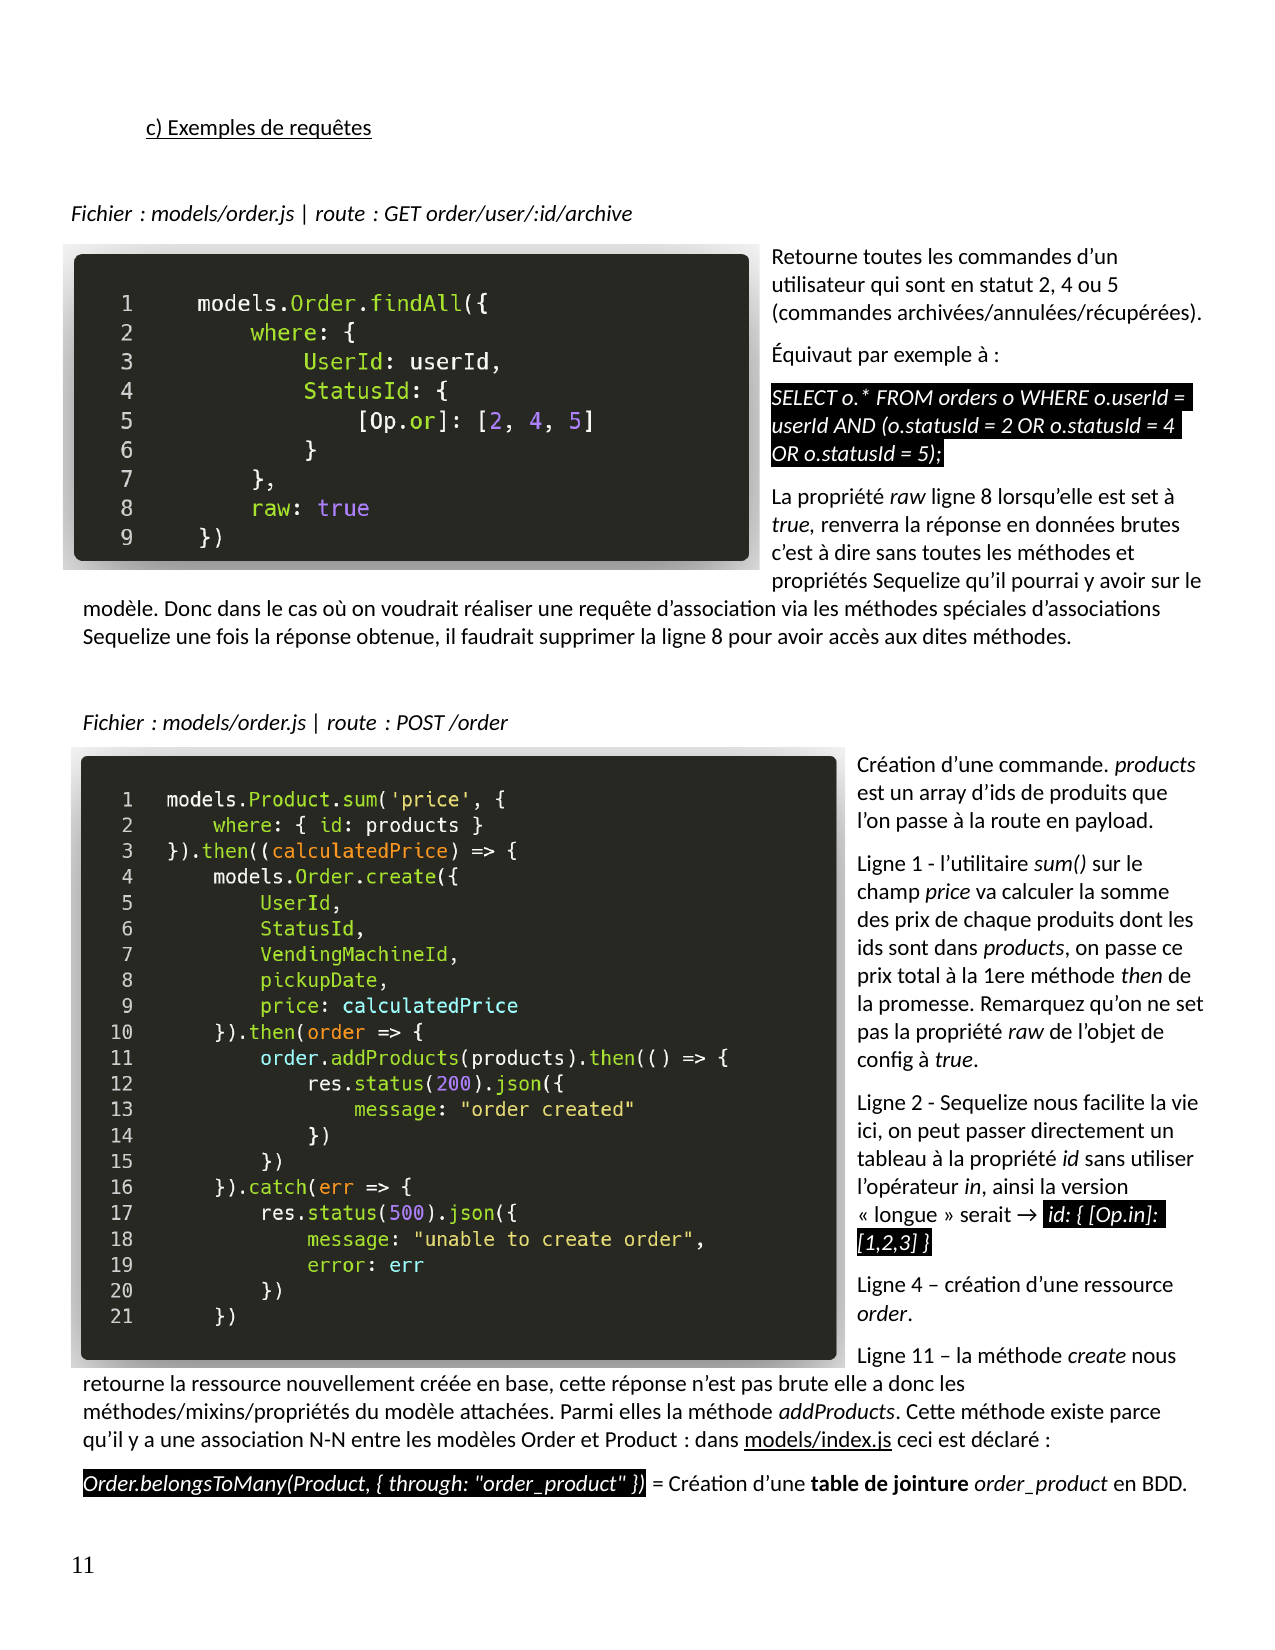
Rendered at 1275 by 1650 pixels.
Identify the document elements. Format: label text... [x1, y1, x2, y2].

text Fichier : models/order.js | route : GET order/user/:id/archive [71, 199, 1204, 227]
text Fichier : models/order.js | route : POST /order [83, 708, 1204, 736]
picture [62, 244, 760, 570]
text Order.belongsToMany(Product, { through: "order_product" }) = Création d’une table de jointure order_product en BDD. [83, 1468, 1204, 1497]
text La propriété raw ligne 8 lorsqu’elle est set à true, renverra la réponse en données brutes c’est à dire sans toutes les méthodes et propriétés Sequelize qu’il pourrai y avoir sur le modèle. Donc dans le cas où on voudrait réaliser une requête d’association via les méthodes spéciales d’associations Sequelize une fois la réponse obtenue, il faudrait supprimer la ligne 8 pour avoir accès aux dites méthodes. [83, 482, 1204, 650]
text Retourne toutes les commandes d’un utilisateur qui sont en statut 2, 4 ou 5 (commandes archivées/annulées/récupérées). [83, 242, 1204, 326]
text Équivaut par exemple à : [760, 341, 1204, 369]
text Ligne 2 - Sequelize nous facilite la vie ici, on peut passer directement un tableau à la propriété id sans utiliser l’opérateur in, ainsi la version « longue » serait → id: { [Op.in]: [1,2,3] } [846, 1088, 1204, 1256]
text Ligne 4 – création d’une ressource order. [846, 1271, 1204, 1327]
text SELECT o.* FROM orders o WHERE o.userId = userId AND (o.statusId = 2 OR o.statusId = 4 OR o.statusId = 5); [760, 383, 1204, 467]
picture [70, 747, 846, 1368]
text c) Exemples de requêtes [71, 113, 1204, 141]
text Ligne 11 – la méthode create nous retourne la ressource nouvellement créée en base, cette réponse n’est pas brute elle a donc les méthodes/mixins/propriétés du modèle attachées. Parmi elles la méthode addProducts. Cette méthode existe parce qu’il y a une association N-N entre les modèles Order et Product : dans models/index.js ceci est déclaré : [83, 1341, 1204, 1453]
text Création d’une commande. products est un array d’ids de produits que l’on passe à la route en payload. [846, 751, 1204, 834]
text Ligne 1 - l’utilitaire sum() sur le champ price va calculer la somme des prix de chaque produits dont les ids sont dans products, on passe ce prix total à la 1ere méthode then de la promesse. Remarquez qu’on ne set pas la propriété raw de l’objet de config à true. [846, 849, 1204, 1073]
